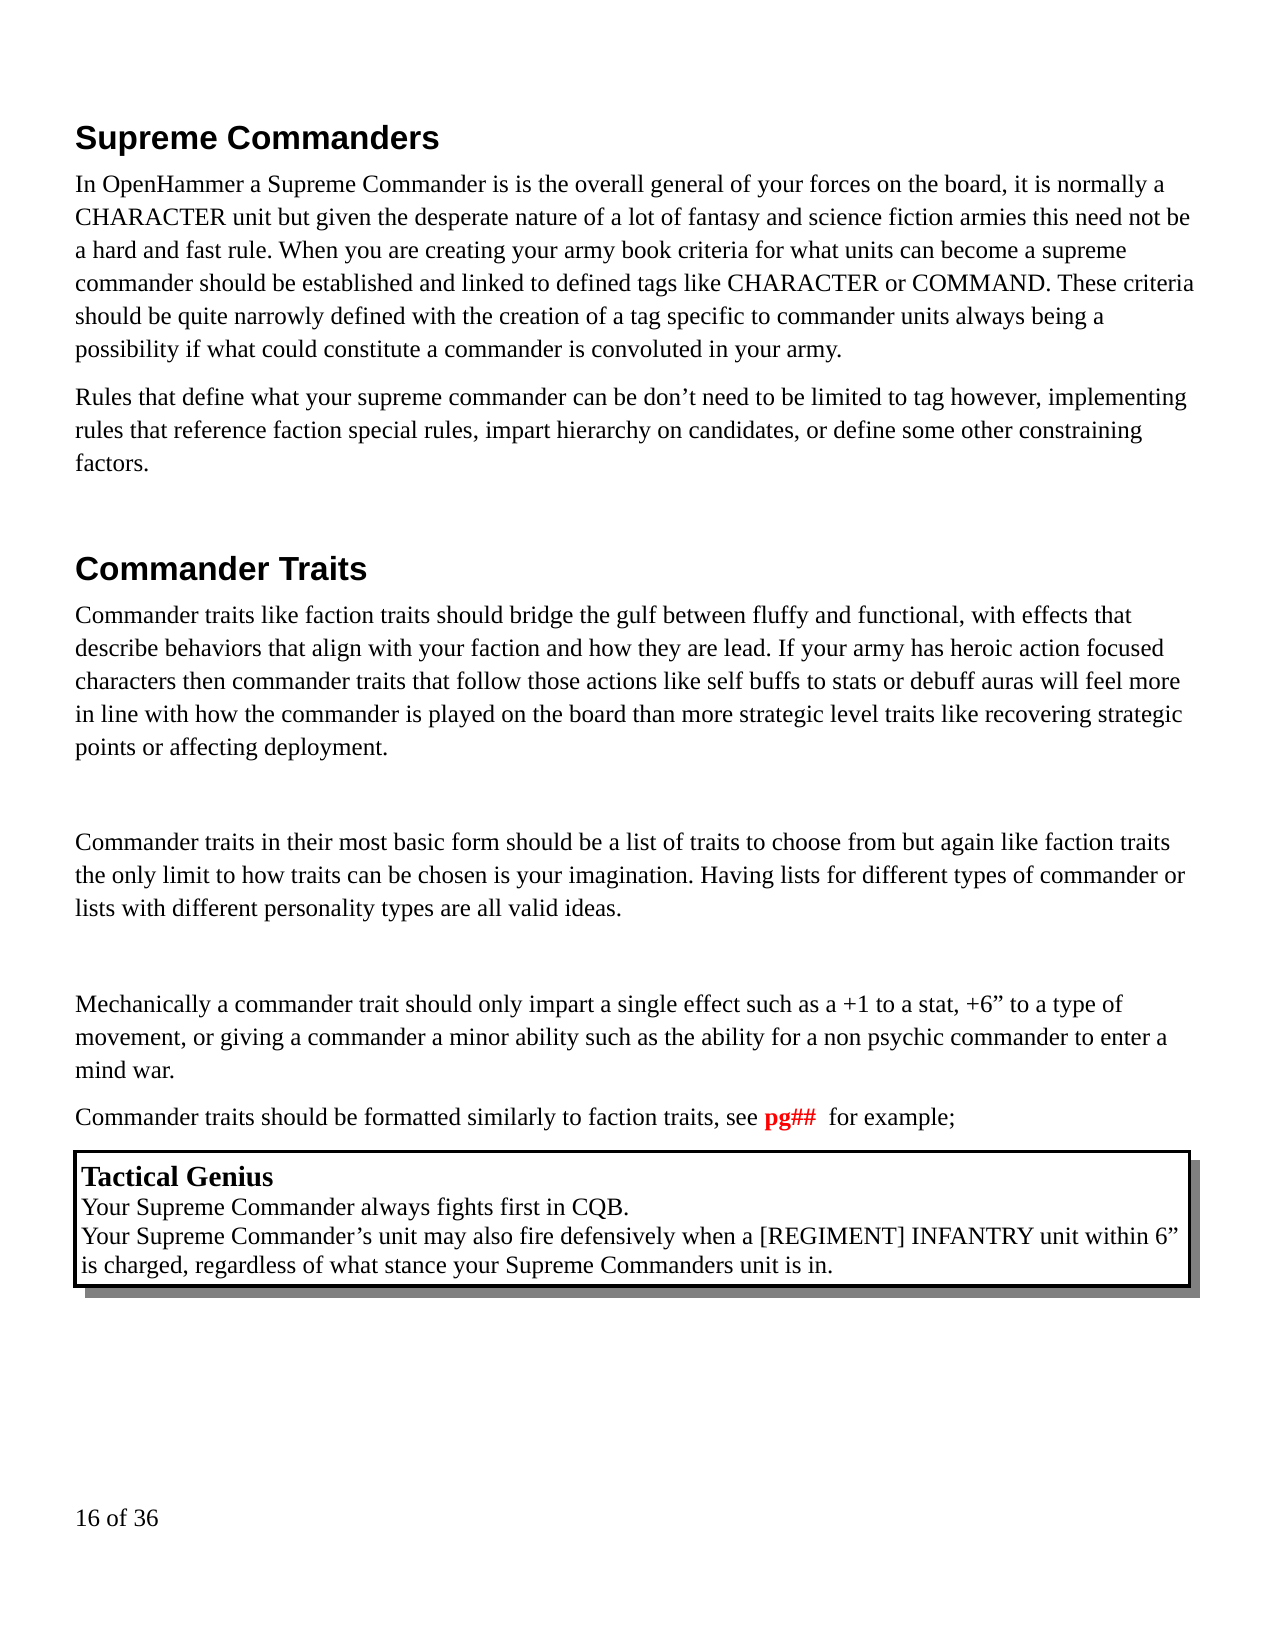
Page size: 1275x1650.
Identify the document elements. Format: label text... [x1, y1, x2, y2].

text Mechanically a commander trait should only impart a single effect such as a +1 to a stat, +6” to a type of movement, or giving a commander a minor ability such as the ability for a non psychic commander to enter a mind war. [75, 989, 1200, 1083]
text Rules that define what your supreme commander can be don’t need to be limited to tag however, implementing rules that reference faction special rules, impart hierarchy on candidates, or define some other constraining factors. [75, 382, 1200, 477]
text Commander traits should be formatted similarly to faction traits, see pg## for example; [75, 1102, 1200, 1131]
text Commander traits in their most basic form should be a list of traits to choose from but again like faction traits the only limit to how traits can be chosen is your imagination. Having lists for different types of commander or lists with different personality types are all valid ideas. [75, 827, 1200, 922]
subtitle Supreme Commanders [75, 118, 1200, 157]
table_header Tactical Genius Your Supreme Commander always fights first in CQB. Your Supreme Commander’s unit may also fire defensively when a [REGIMENT] INFANTRY unit within 6” is charged, regardless of what stance your Supreme Commanders unit is in. [77, 1153, 1188, 1284]
text Commander traits like faction traits should bridge the gulf between fluffy and functional, with effects that describe behaviors that align with your faction and how they are lead. If your army has heroic action focused characters then commander traits that follow those actions like self buffs to stats or debuff auras will feel more in line with how the commander is played on the board than more strategic level traits like recovering strategic points or affecting deployment. [75, 600, 1200, 761]
text In OpenHammer a Supreme Commander is is the overall general of your forces on the board, it is normally a CHARACTER unit but given the desperate nature of a lot of fantasy and science fiction armies this need not be a hard and fast rule. When you are creating your army book criteria for what units can become a supreme commander should be established and linked to defined tags like CHARACTER or COMMAND. These criteria should be quite narrowly defined with the creation of a tag specific to commander units always being a possibility if what could constitute a commander is convoluted in your army. [75, 169, 1200, 363]
subtitle Commander Traits [75, 549, 1200, 588]
